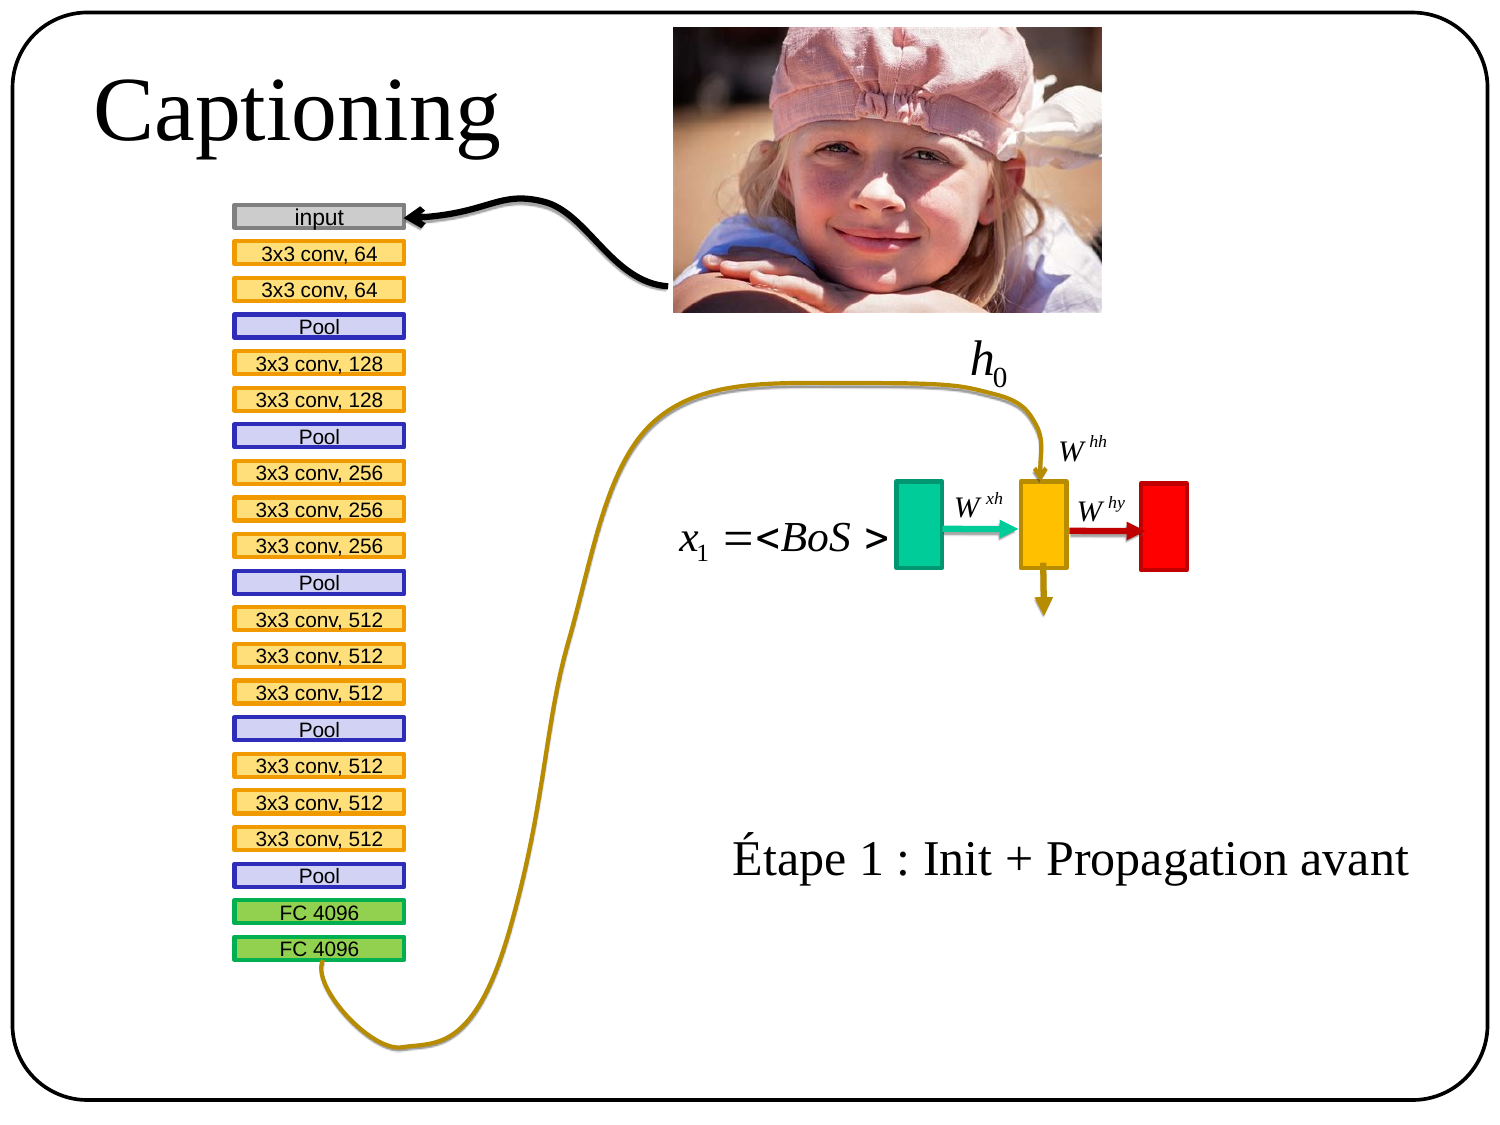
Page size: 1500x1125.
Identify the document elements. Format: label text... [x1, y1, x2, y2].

chart [964, 317, 1020, 402]
text_box Pool [234, 863, 405, 887]
picture [1056, 429, 1113, 469]
picture [962, 316, 1017, 400]
chart [1076, 491, 1134, 533]
picture [1074, 489, 1132, 530]
text_box 3x3 conv, 128 [234, 387, 405, 411]
chart [1056, 430, 1114, 472]
text_box input [234, 204, 405, 228]
text_box Étape 1 : Init + Propagation avant [718, 817, 1425, 893]
picture [673, 27, 1102, 313]
text_box Pool [234, 570, 405, 594]
text_box 3x3 conv, 512 [234, 790, 405, 814]
chart [952, 487, 1010, 529]
text_box 3x3 conv, 512 [234, 753, 405, 777]
text_box [1140, 483, 1187, 570]
text_box Pool [234, 717, 405, 741]
title Captioning [78, 9, 1354, 198]
text_box 3x3 conv, 512 [234, 607, 405, 631]
text_box 3x3 conv, 512 [234, 643, 405, 667]
text_box 3x3 conv, 128 [234, 351, 405, 375]
text_box FC 4096 [234, 936, 405, 960]
text_box 3x3 conv, 64 [234, 277, 405, 301]
picture [670, 508, 896, 569]
text_box 3x3 conv, 512 [234, 827, 405, 851]
text_box 3x3 conv, 64 [234, 241, 405, 265]
text_box FC 4096 [234, 900, 405, 924]
text_box 3x3 conv, 256 [234, 534, 405, 558]
text_box 3x3 conv, 512 [234, 680, 405, 704]
text_box [1020, 481, 1067, 568]
text_box 3x3 conv, 256 [234, 497, 405, 521]
text_box Pool [234, 314, 405, 338]
text_box Pool [234, 424, 405, 448]
text_box 3x3 conv, 256 [234, 460, 405, 484]
picture [952, 485, 1009, 526]
chart [672, 508, 899, 571]
